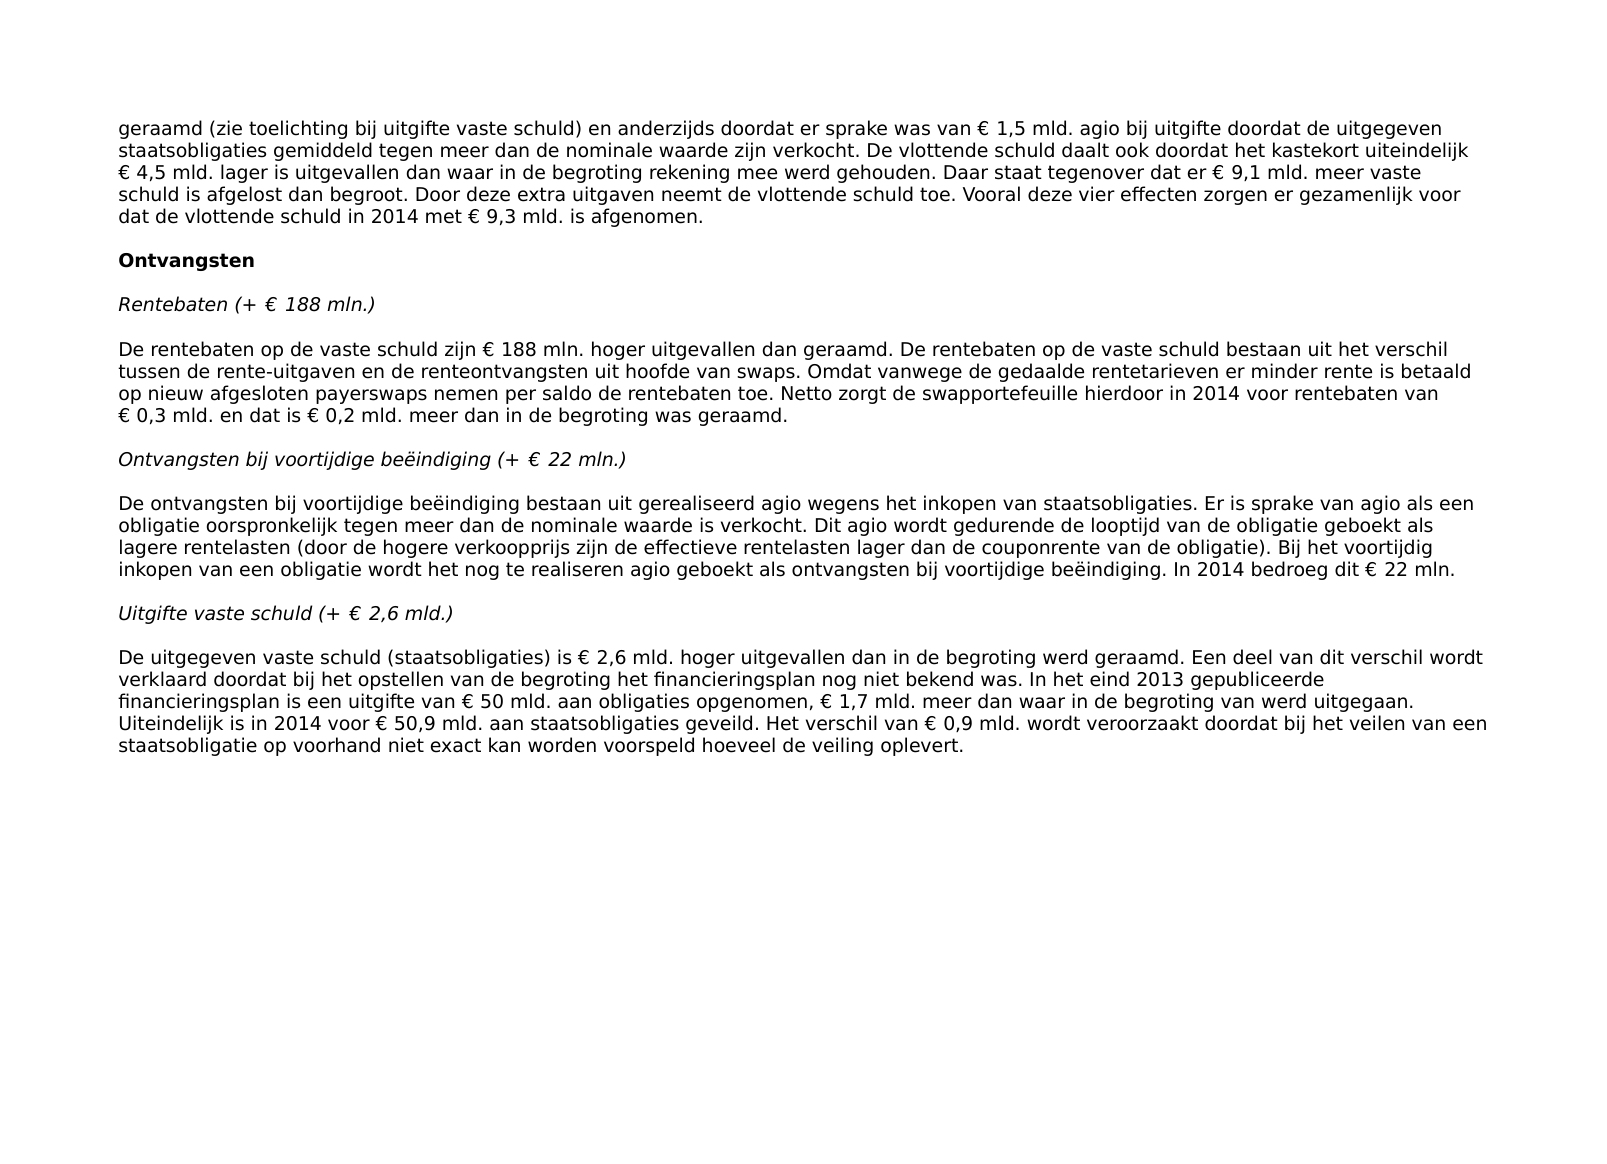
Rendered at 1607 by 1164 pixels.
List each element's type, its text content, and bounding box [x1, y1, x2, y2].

text De uitgegeven vaste schuld (staatsobligaties) is € 2,6 mld. hoger uitgevallen dan in de begroting werd geraamd. Een deel van dit verschil wordt verklaard doordat bij het opstellen van de begroting het financieringsplan nog niet bekend was. In het eind 2013 gepubliceerde financieringsplan is een uitgifte van € 50 mld. aan obligaties opgenomen, € 1,7 mld. meer dan waar in de begroting van werd uitgegaan. Uiteindelijk is in 2014 voor € 50,9 mld. aan staatsobligaties geveild. Het verschil van € 0,9 mld. wordt veroorzaakt doordat bij het veilen van een staatsobligatie op voorhand niet exact kan worden voorspeld hoeveel de veiling oplevert. [118, 647, 1488, 757]
text De ontvangsten bij voortijdige beëindiging bestaan uit gerealiseerd agio wegens het inkopen van staatsobligaties. Er is sprake van agio als een obligatie oorspronkelijk tegen meer dan de nominale waarde is verkocht. Dit agio wordt gedurende de looptijd van de obligatie geboekt als lagere rentelasten (door de hogere verkoopprijs zijn de effectieve rentelasten lager dan de couponrente van de obligatie). Bij het voortijdig inkopen van een obligatie wordt het nog te realiseren agio geboekt als ontvangsten bij voortijdige beëindiging. In 2014 bedroeg dit € 22 mln. [118, 493, 1488, 581]
subtitle Rentebaten (+ € 188 mln.) [118, 294, 1488, 316]
subtitle Ontvangsten bij voortijdige beëindiging (+ € 22 mln.) [118, 449, 1488, 471]
text geraamd (zie toelichting bij uitgifte vaste schuld) en anderzijds doordat er sprake was van € 1,5 mld. agio bij uitgifte doordat de uitgegeven staatsobligaties gemiddeld tegen meer dan de nominale waarde zijn verkocht. De vlottende schuld daalt ook doordat het kastekort uiteindelijk € 4,5 mld. lager is uitgevallen dan waar in de begroting rekening mee werd gehouden. Daar staat tegenover dat er € 9,1 mld. meer vaste schuld is afgelost dan begroot. Door deze extra uitgaven neemt de vlottende schuld toe. Vooral deze vier effecten zorgen er gezamenlijk voor dat de vlottende schuld in 2014 met € 9,3 mld. is afgenomen. [118, 118, 1488, 228]
subtitle Ontvangsten [118, 250, 1488, 272]
text De rentebaten op de vaste schuld zijn € 188 mln. hoger uitgevallen dan geraamd. De rentebaten op de vaste schuld bestaan uit het verschil tussen de rente-uitgaven en de renteontvangsten uit hoofde van swaps. Omdat vanwege de gedaalde rentetarieven er minder rente is betaald op nieuw afgesloten payerswaps nemen per saldo de rentebaten toe. Netto zorgt de swapportefeuille hierdoor in 2014 voor rentebaten van € 0,3 mld. en dat is € 0,2 mld. meer dan in de begroting was geraamd. [118, 338, 1488, 426]
subtitle Uitgifte vaste schuld (+ € 2,6 mld.) [118, 603, 1488, 625]
